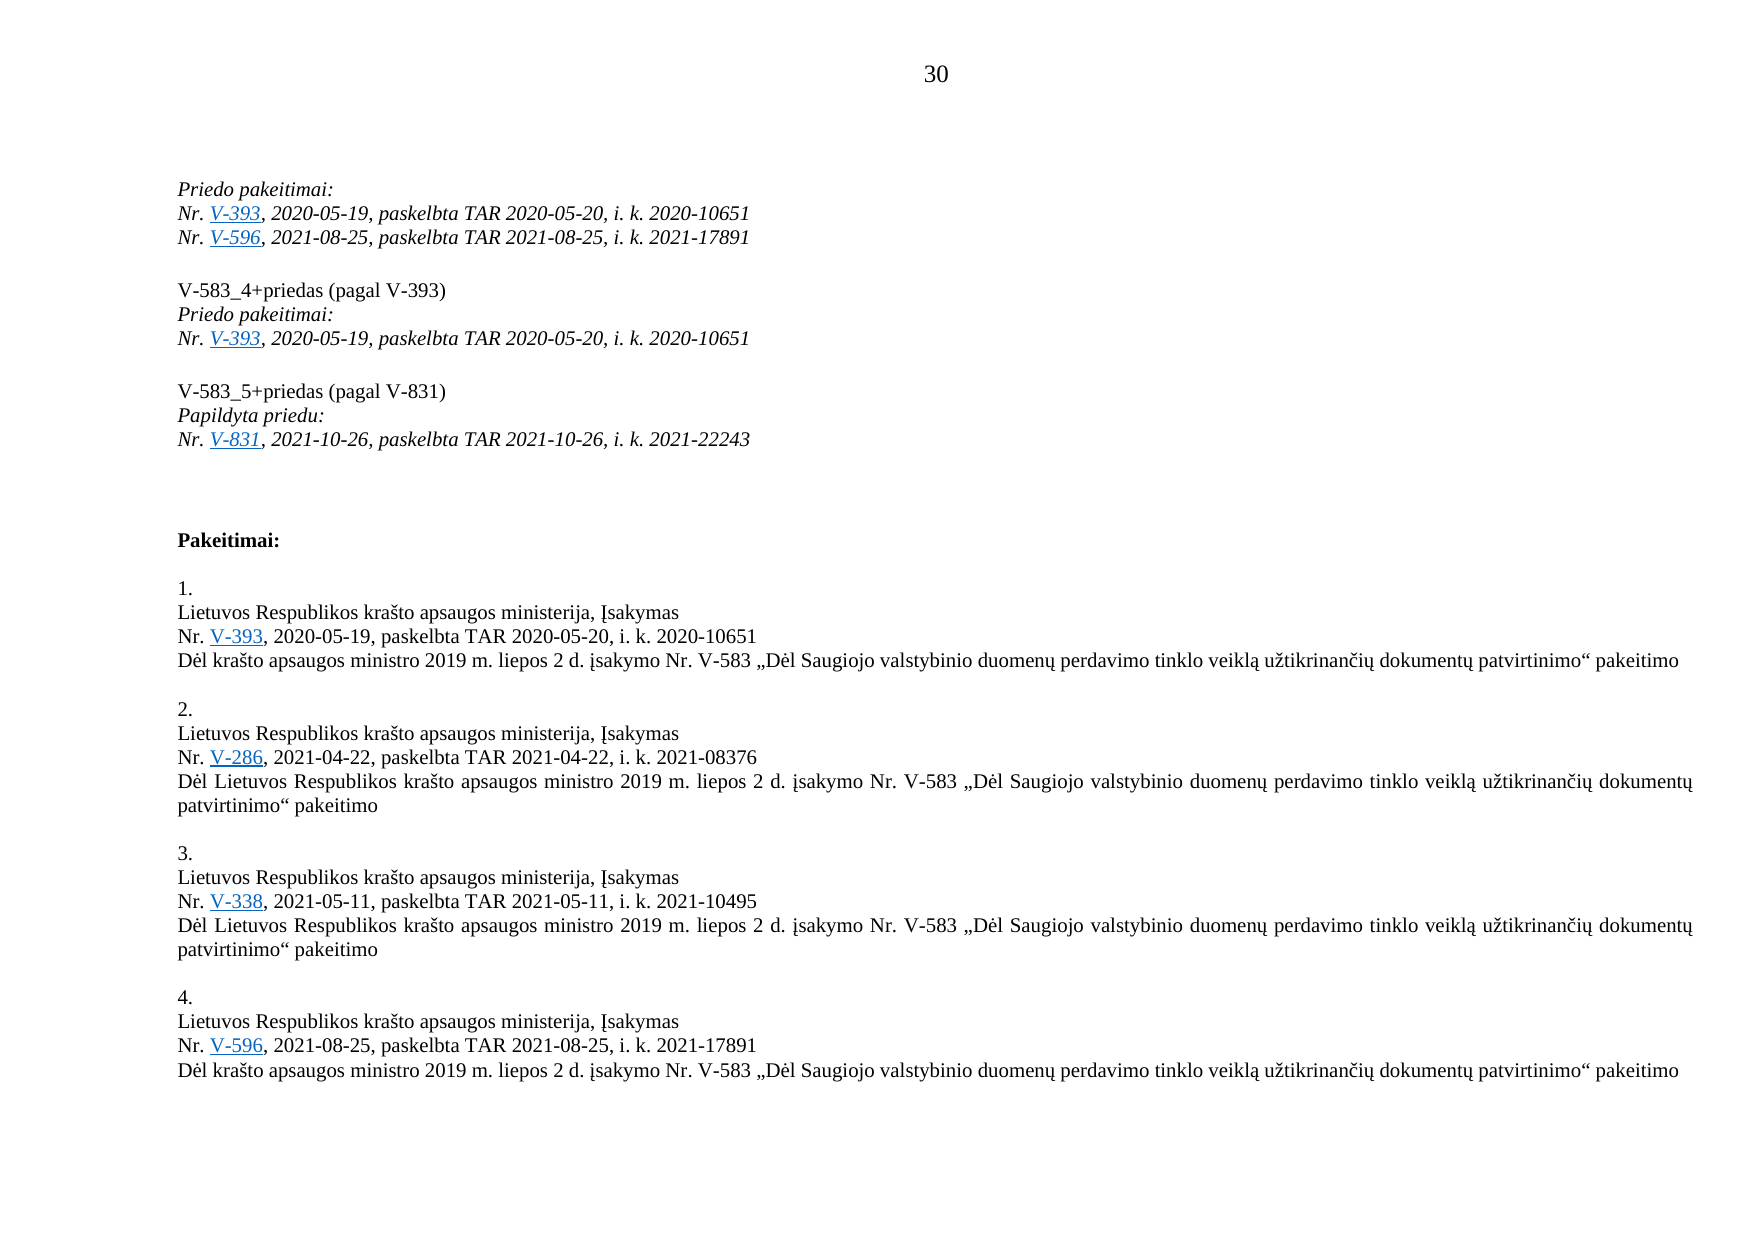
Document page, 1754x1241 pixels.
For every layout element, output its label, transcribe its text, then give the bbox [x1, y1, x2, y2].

text V-583_4+priedas (pagal V-393) [177, 278, 1695, 302]
text 2. [177, 697, 1695, 721]
text Dėl krašto apsaugos ministro 2019 m. liepos 2 d. įsakymo Nr. V-583 „Dėl Saugiojo valstybinio duomenų perdavimo tinklo veiklą užtikrinančių dokumentų patvirtinimo“ pakeitimo [177, 1057, 1695, 1082]
text Papildyta priedu: [177, 403, 1695, 427]
text Priedo pakeitimai: [177, 302, 1695, 326]
text Nr. V-393, 2020-05-19, paskelbta TAR 2020-05-20, i. k. 2020-10651 [177, 624, 1695, 648]
text 1. [177, 576, 1695, 600]
text V-583_5+priedas (pagal V-831) [177, 379, 1695, 403]
text Nr. V-596, 2021-08-25, paskelbta TAR 2021-08-25, i. k. 2021-17891 [177, 1033, 1695, 1057]
text Nr. V-831, 2021-10-26, paskelbta TAR 2021-10-26, i. k. 2021-22243 [177, 427, 1695, 451]
text 3. [177, 841, 1695, 865]
text Dėl krašto apsaugos ministro 2019 m. liepos 2 d. įsakymo Nr. V-583 „Dėl Saugiojo valstybinio duomenų perdavimo tinklo veiklą užtikrinančių dokumentų patvirtinimo“ pakeitimo [177, 648, 1695, 672]
text Dėl Lietuvos Respublikos krašto apsaugos ministro 2019 m. liepos 2 d. įsakymo Nr. V-583 „Dėl Saugiojo valstybinio duomenų perdavimo tinklo veiklą užtikrinančių dokumentų patvirtinimo“ pakeitimo [177, 913, 1695, 961]
text Lietuvos Respublikos krašto apsaugos ministerija, Įsakymas [177, 721, 1695, 745]
text Nr. V-393, 2020-05-19, paskelbta TAR 2020-05-20, i. k. 2020-10651 [177, 201, 1695, 225]
text Priedo pakeitimai: [177, 177, 1695, 201]
text Pakeitimai: [177, 528, 1695, 552]
text Lietuvos Respublikos krašto apsaugos ministerija, Įsakymas [177, 1009, 1695, 1033]
text Nr. V-393, 2020-05-19, paskelbta TAR 2020-05-20, i. k. 2020-10651 [177, 326, 1695, 350]
text Dėl Lietuvos Respublikos krašto apsaugos ministro 2019 m. liepos 2 d. įsakymo Nr. V-583 „Dėl Saugiojo valstybinio duomenų perdavimo tinklo veiklą užtikrinančių dokumentų patvirtinimo“ pakeitimo [177, 769, 1695, 817]
text 4. [177, 985, 1695, 1009]
text Nr. V-286, 2021-04-22, paskelbta TAR 2021-04-22, i. k. 2021-08376 [177, 745, 1695, 769]
text Lietuvos Respublikos krašto apsaugos ministerija, Įsakymas [177, 600, 1695, 624]
text Nr. V-596, 2021-08-25, paskelbta TAR 2021-08-25, i. k. 2021-17891 [177, 225, 1695, 249]
text Lietuvos Respublikos krašto apsaugos ministerija, Įsakymas [177, 865, 1695, 889]
text Nr. V-338, 2021-05-11, paskelbta TAR 2021-05-11, i. k. 2021-10495 [177, 889, 1695, 913]
